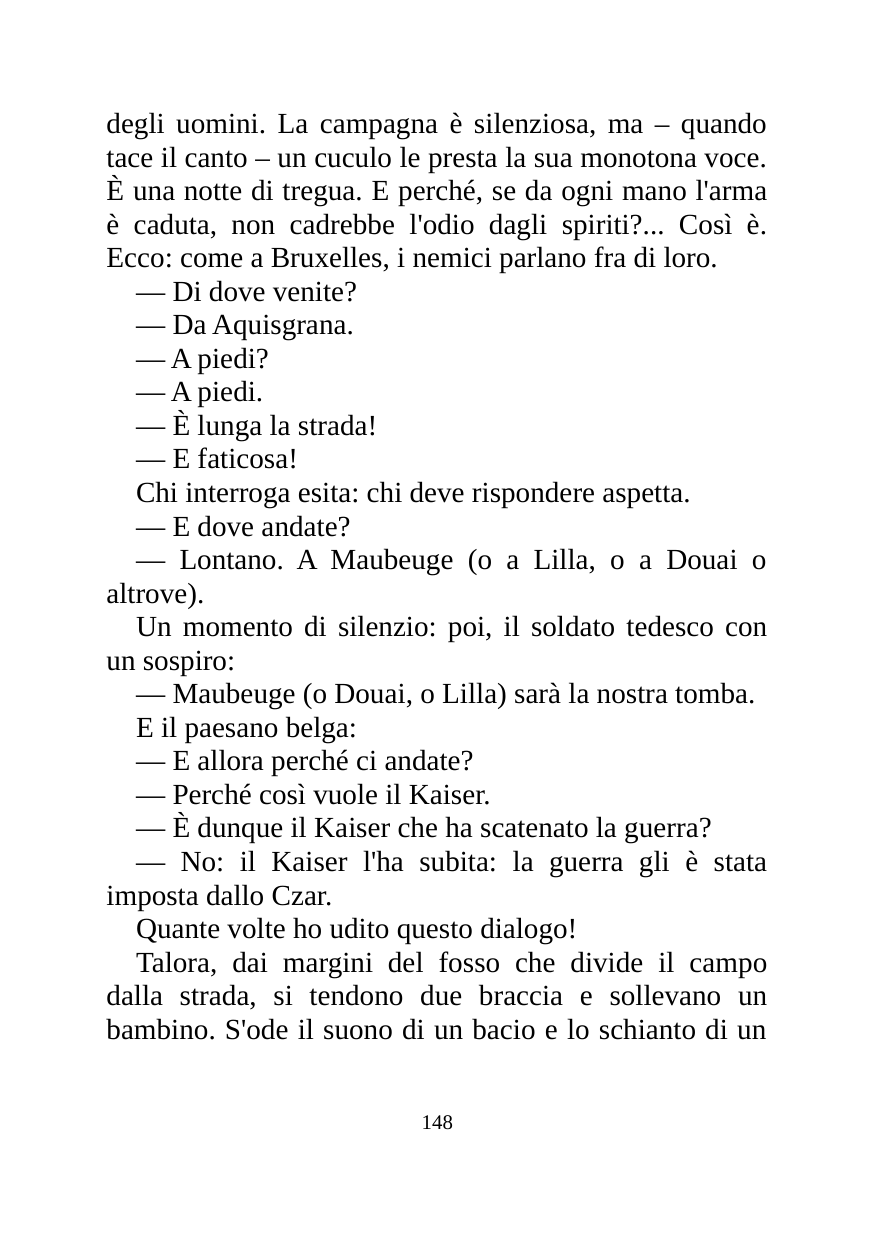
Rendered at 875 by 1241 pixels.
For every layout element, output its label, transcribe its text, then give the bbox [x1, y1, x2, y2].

text Chi interroga esita: chi deve rispondere aspetta. [106, 475, 768, 509]
text — Maubeuge (o Douai, o Lilla) sarà la nostra tomba. [106, 676, 768, 710]
text — Da Aquisgrana. [106, 307, 768, 341]
text — È dunque il Kaiser che ha scatenato la guerra? [106, 811, 768, 844]
text Quante volte ho udito questo dialogo! [106, 911, 768, 945]
text — No: il Kaiser l'ha subita: la guerra gli è stata imposta dallo Czar. [106, 844, 768, 911]
text — E faticosa! [106, 442, 768, 475]
text — A piedi. [106, 374, 768, 408]
text — E allora perché ci andate? [106, 743, 768, 777]
text E il paesano belga: [106, 710, 768, 743]
text — È lunga la strada! [106, 408, 768, 442]
text — Lontano. A Maubeuge (o a Lilla, o a Douai o altrove). [106, 542, 768, 609]
text — E dove andate? [106, 509, 768, 542]
text — Di dove venite? [106, 274, 768, 307]
text — Perché così vuole il Kaiser. [106, 777, 768, 811]
text degli uomini. La campagna è silenziosa, ma – quando tace il canto – un cuculo le presta la sua monotona voce. È una notte di tregua. E perché, se da ogni mano l'arma è caduta, non cadrebbe l'odio dagli spiriti?... Così è. Ecco: come a Bruxelles, i nemici parlano fra di loro. [106, 106, 768, 274]
text Un momento di silenzio: poi, il soldato tedesco con un sospiro: [106, 609, 768, 676]
text — A piedi? [106, 341, 768, 374]
text Talora, dai margini del fosso che divide il campo dalla strada, si tendono due braccia e sollevano un bambino. S'ode il suono di un bacio e lo schianto di un [106, 945, 768, 1045]
